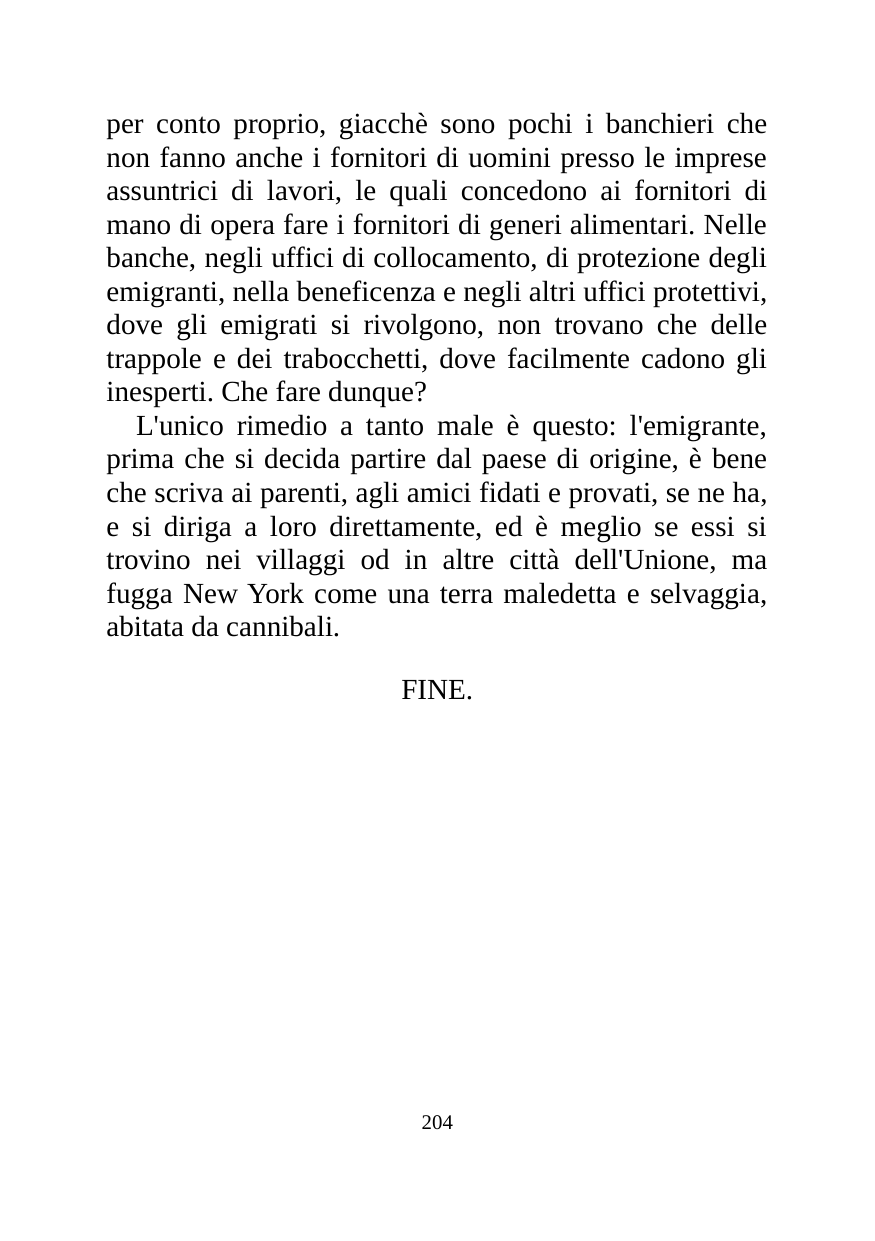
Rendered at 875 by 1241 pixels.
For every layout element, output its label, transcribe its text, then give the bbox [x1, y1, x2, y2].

text L'unico rimedio a tanto male è questo: l'emigrante, prima che si decida partire dal paese di origine, è bene che scriva ai parenti, agli amici fidati e provati, se ne ha, e si diriga a loro direttamente, ed è meglio se essi si trovino nei villaggi od in altre città dell'Unione, ma fugga New York come una terra maledetta e selvaggia, abitata da cannibali. [106, 408, 768, 643]
text per conto proprio, giacchè sono pochi i banchieri che non fanno anche i fornitori di uomini presso le imprese assuntrici di lavori, le quali concedono ai fornitori di mano di opera fare i fornitori di generi alimentari. Nelle banche, negli uffici di collocamento, di protezione degli emigranti, nella beneficenza e negli altri uffici protettivi, dove gli emigrati si rivolgono, non trovano che delle trappole e dei trabocchetti, dove facilmente cadono gli inesperti. Che fare dunque? [106, 106, 768, 408]
text FINE. [106, 672, 768, 706]
